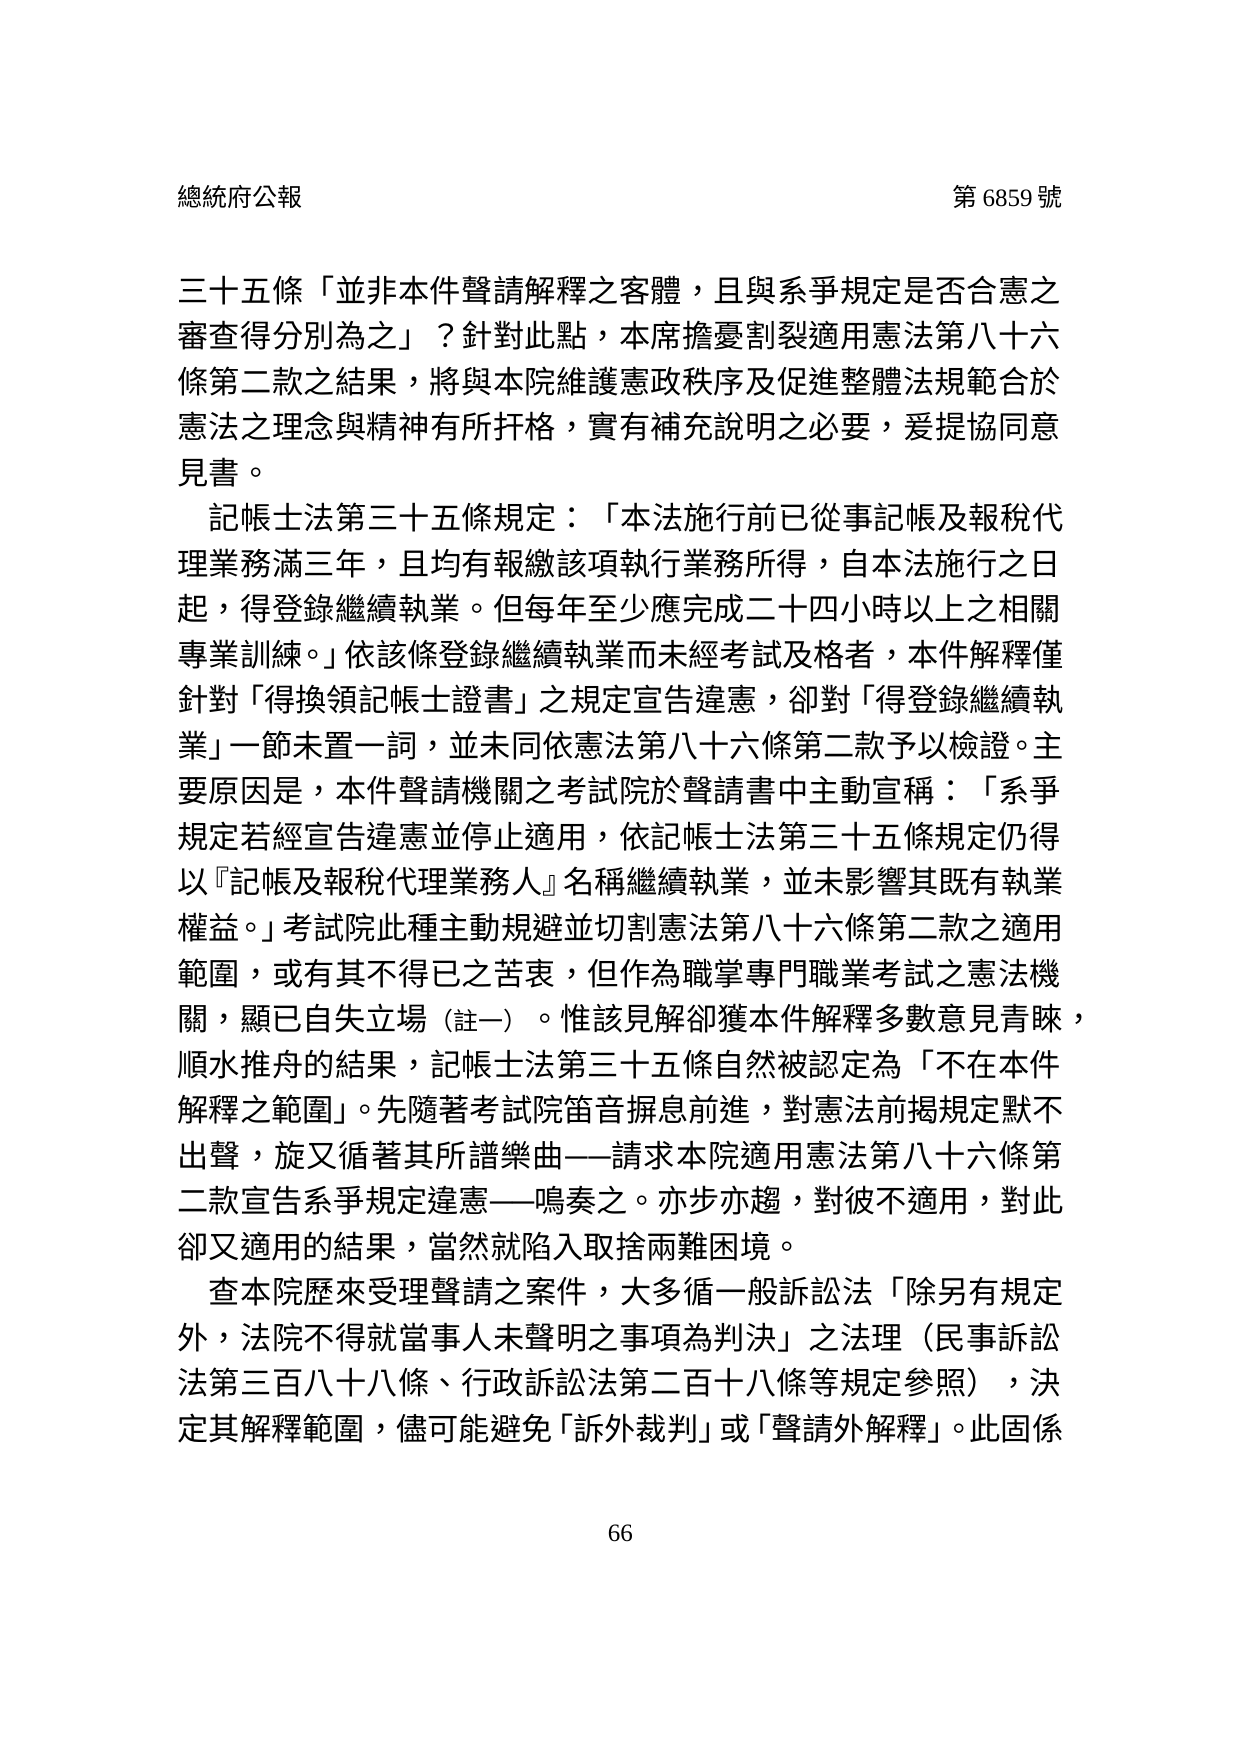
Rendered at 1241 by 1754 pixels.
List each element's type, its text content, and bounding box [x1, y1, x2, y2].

text 三十五條「並非本件聲請解釋之客體，且與系爭規定是否合憲之審查得分別為之」？針對此點，本席擔憂割裂適用憲法第八十六條第二款之結果，將與本院維護憲政秩序及促進整體法規範合於憲法之理念與精神有所扞格，實有補充說明之必要，爰提協同意見書。 [177, 266, 1063, 493]
text 記帳士法第三十五條規定：「本法施行前已從事記帳及報稅代理業務滿三年，且均有報繳該項執行業務所得，自本法施行之日起，得登錄繼續執業。但每年至少應完成二十四小時以上之相關專業訓練。」依該條登錄繼續執業而未經考試及格者，本件解釋僅針對「得換領記帳士證書」之規定宣告違憲，卻對「得登錄繼續執業」一節未置一詞，並未同依憲法第八十六條第二款予以檢證。主要原因是，本件聲請機關之考試院於聲請書中主動宣稱：「系爭規定若經宣告違憲並停止適用，依記帳士法第三十五條規定仍得以『記帳及報稅代理業務人』名稱繼續執業，並未影響其既有執業權益。」考試院此種主動規避並切割憲法第八十六條第二款之適用範圍，或有其不得已之苦衷，但作為職掌專門職業考試之憲法機關，顯已自失立場（註一）。惟該見解卻獲本件解釋多數意見青睞，順水推舟的結果，記帳士法第三十五條自然被認定為「不在本件解釋之範圍」。先隨著考試院笛音摒息前進，對憲法前揭規定默不出聲，旋又循著其所譜樂曲──請求本院適用憲法第八十六條第二款宣告系爭規定違憲──鳴奏之。亦步亦趨，對彼不適用，對此卻又適用的結果，當然就陷入取捨兩難困境。 [177, 493, 1063, 1267]
text 查本院歷來受理聲請之案件，大多循一般訴訟法「除另有規定外，法院不得就當事人未聲明之事項為判決」之法理（民事訴訟法第三百八十八條、行政訴訟法第二百十八條等規定參照），決定其解釋範圍，儘可能避免「訴外裁判」或「聲請外解釋」。此固係 [177, 1267, 1063, 1449]
